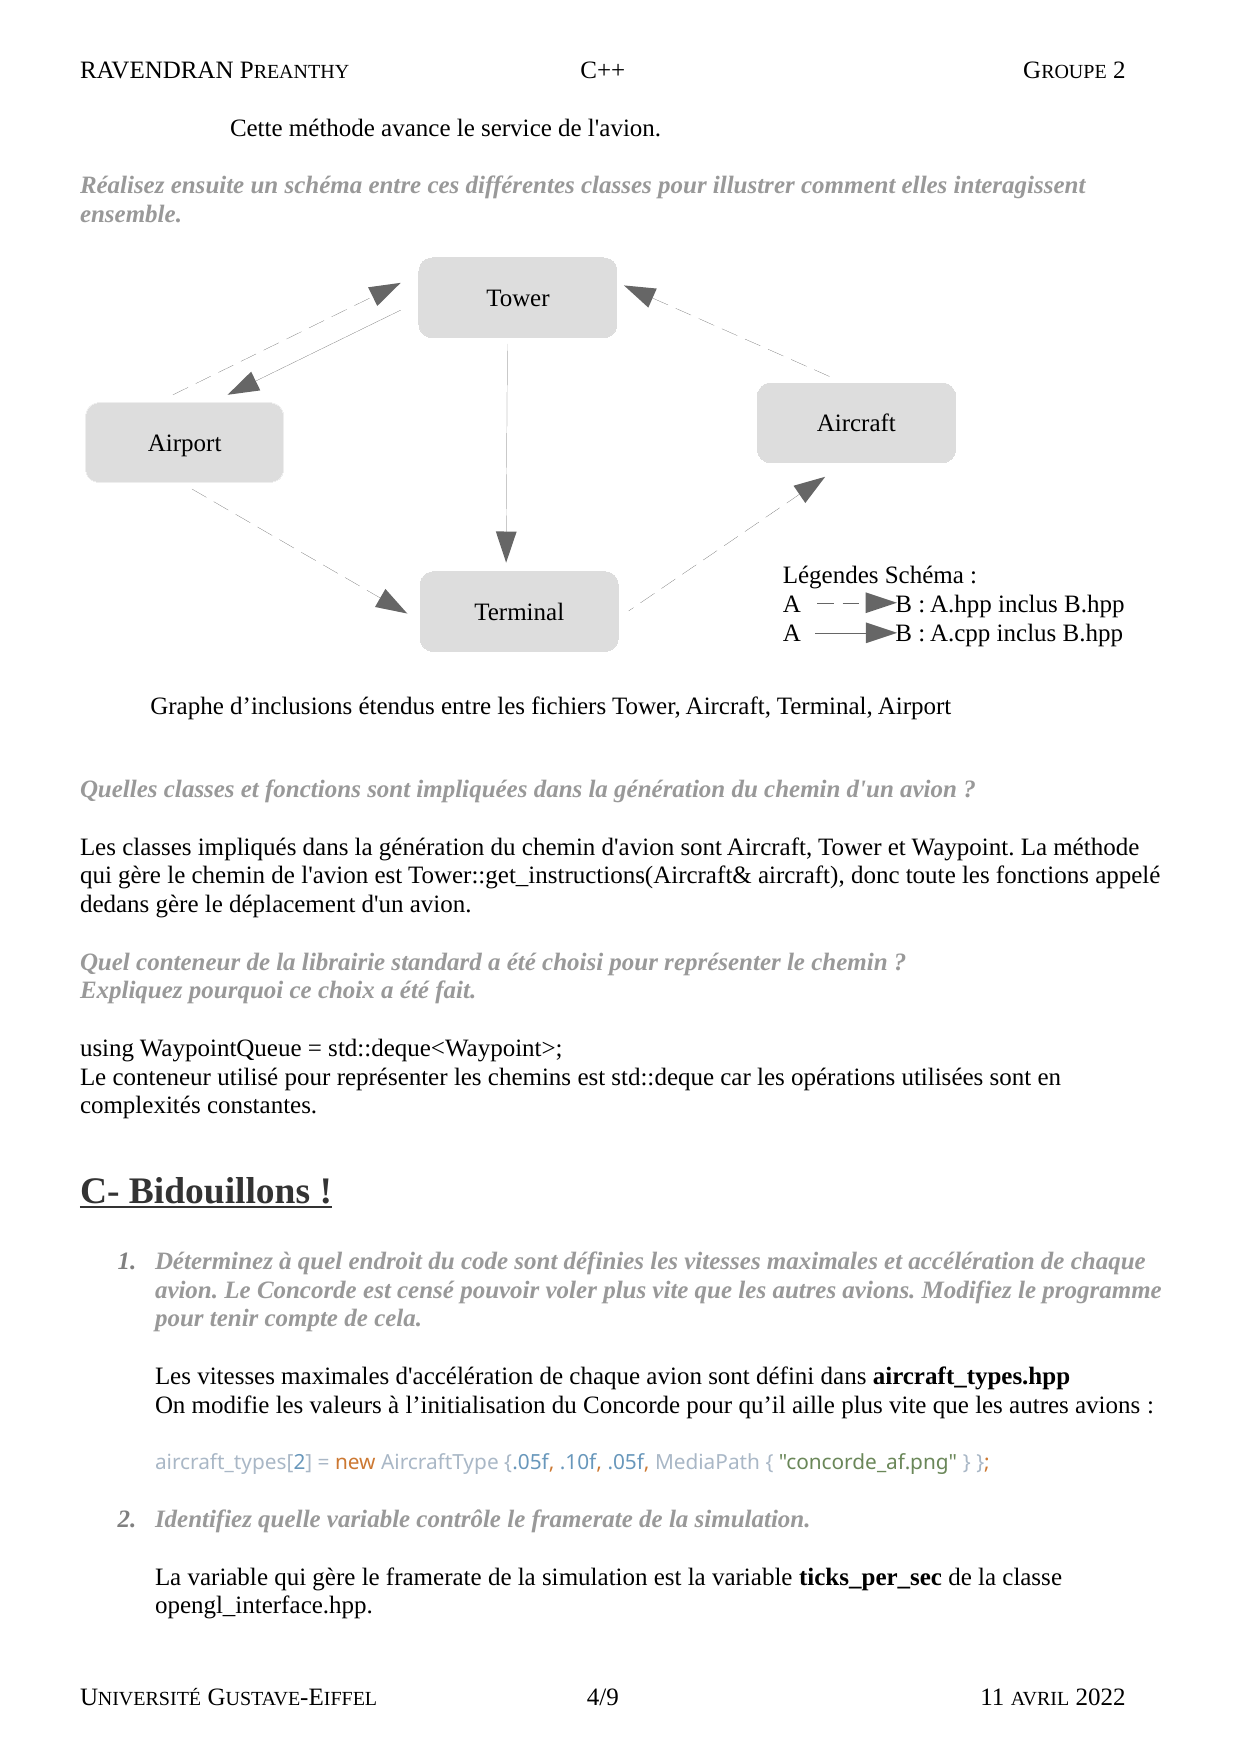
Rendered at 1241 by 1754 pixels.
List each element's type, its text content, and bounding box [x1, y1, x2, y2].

list Déterminez à quel endroit du code sont définies les vitesses maximales et accélération de chaque avion. Le Concorde est censé pouvoir voler plus vite que les autres avions. Modifiez le programme pour tenir compte de cela. [117, 1246, 1166, 1332]
text Expliquez pourquoi ce choix a été fait. [80, 975, 1166, 1004]
list Les vitesses maximales d'accélération de chaque avion sont défini dans aircraft_types.hpp [117, 1361, 1166, 1390]
text Quelles classes et fonctions sont impliquées dans la génération du chemin d'un avion ? [80, 774, 1166, 803]
text Quel conteneur de la librairie standard a été choisi pour représenter le chemin ? [80, 947, 1166, 975]
text Les classes impliqués dans la génération du chemin d'avion sont Aircraft, Tower et Waypoint. La méthode qui gère le chemin de l'avion est Tower::get_instructions(Aircraft& aircraft), donc toute les fonctions appelé dedans gère le déplacement d'un avion. [80, 832, 1166, 918]
text Réalisez ensuite un schéma entre ces différentes classes pour illustrer comment elles interagissent ensemble. [80, 170, 1166, 228]
text using WaypointQueue = std::deque<Waypoint>; [80, 1033, 1166, 1062]
list On modifie les valeurs à l’initialisation du Concorde pour qu’il aille plus vite que les autres avions : [117, 1390, 1166, 1418]
text Le conteneur utilisé pour représenter les chemins est std::deque car les opérations utilisées sont en complexités constantes. [80, 1062, 1166, 1119]
list Identifiez quelle variable contrôle le framerate de la simulation. [117, 1504, 1166, 1533]
list aircraft_types[2] = new AircraftType {.05f, .10f, .05f, MediaPath { "concorde_af.png" } }; [117, 1447, 1166, 1476]
list La variable qui gère le framerate de la simulation est la variable ticks_per_sec de la classe opengl_interface.hpp. [117, 1562, 1166, 1619]
text Cette méthode avance le service de l'avion. [80, 113, 1166, 142]
subtitle C- Bidouillons ! [80, 1169, 1166, 1212]
